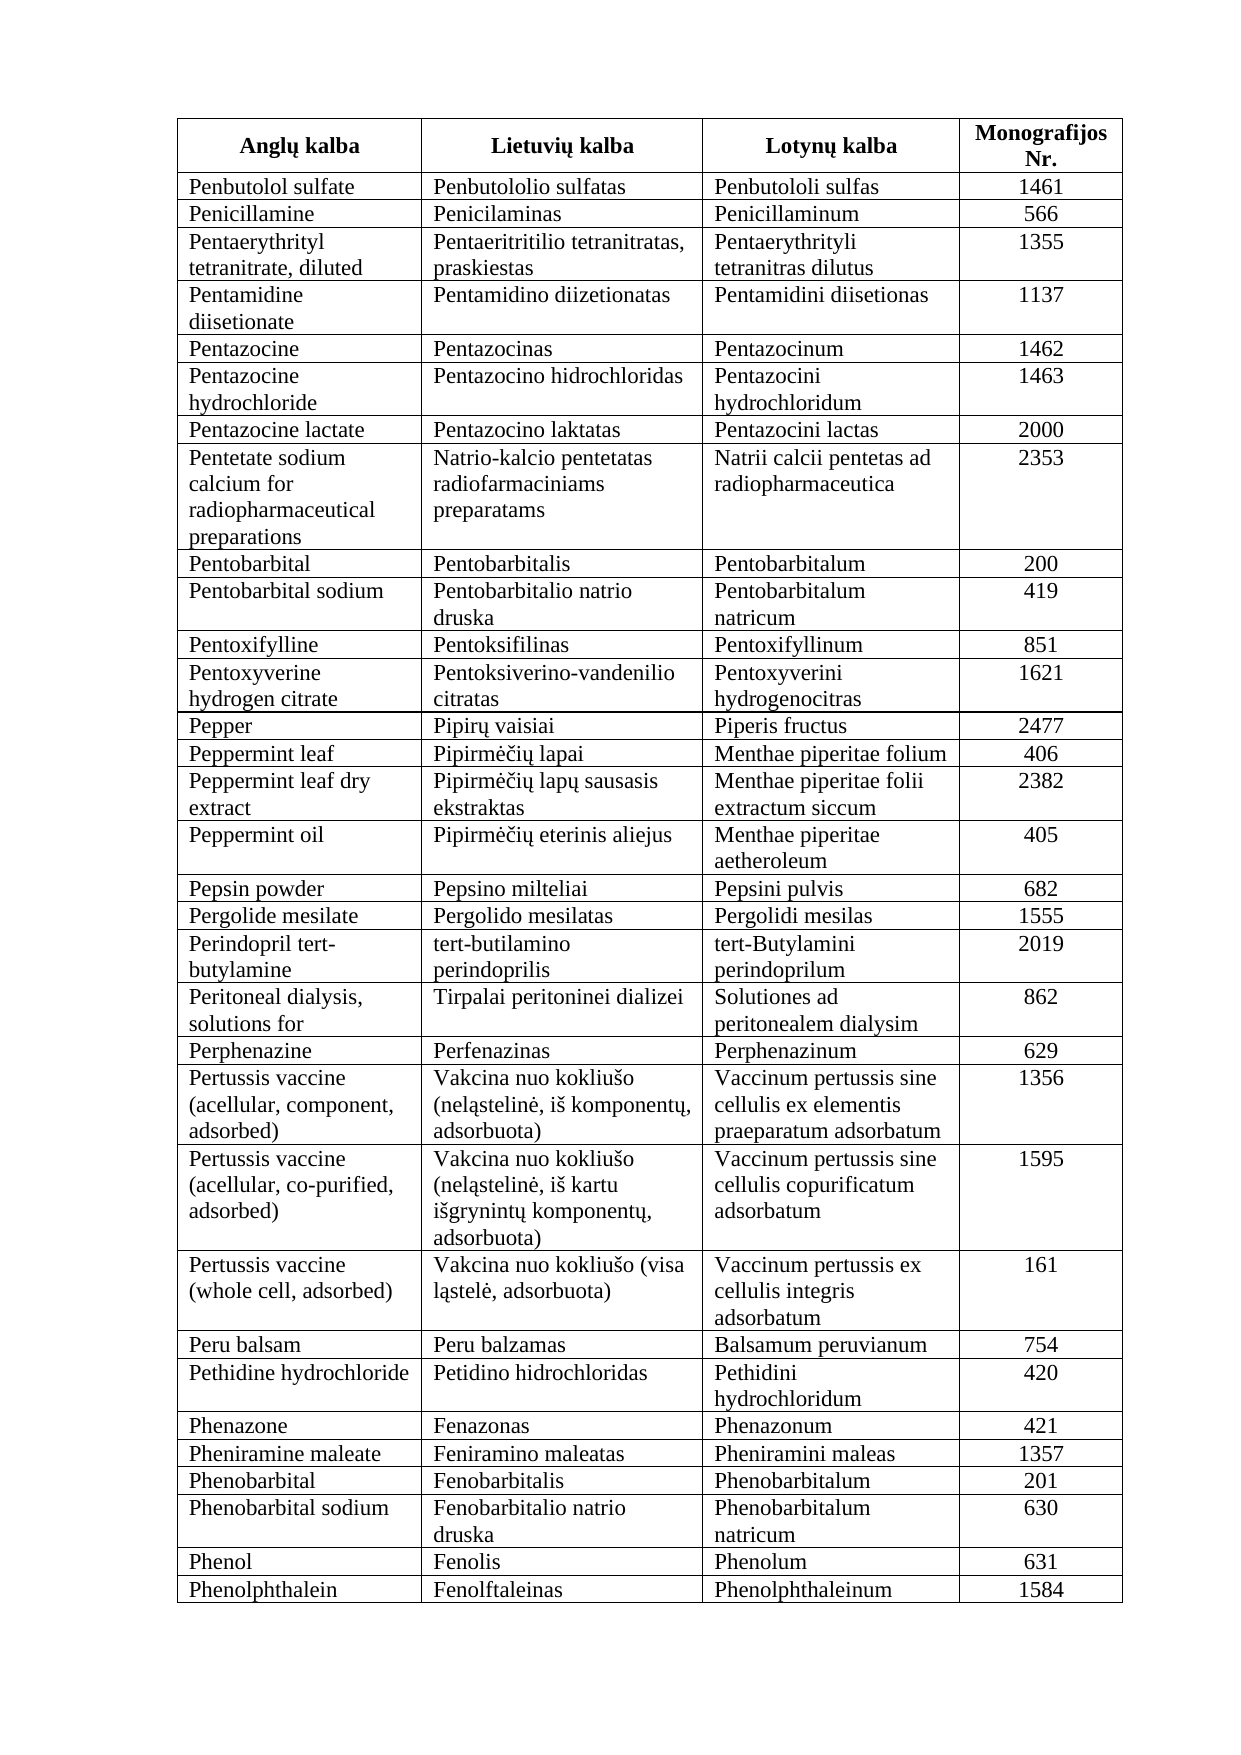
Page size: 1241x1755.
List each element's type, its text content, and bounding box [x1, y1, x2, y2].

table_cell Balsamum peruvianum [703, 1331, 959, 1357]
table_cell 201 [960, 1467, 1122, 1493]
table_cell Pentaerythrityl tetranitrate, diluted [178, 228, 421, 280]
table_cell Pentazocino hidrochloridas [422, 363, 702, 415]
table_cell Penicilaminas [422, 200, 702, 227]
table_header Anglų kalba [178, 119, 421, 172]
table_cell Fenazonas [422, 1412, 702, 1439]
table_cell Petidino hidrochloridas [422, 1359, 702, 1411]
table_cell 1137 [960, 281, 1122, 334]
table_cell Pentaeritritilio tetranitratas, praskiestas [422, 228, 702, 280]
table_cell 1595 [960, 1145, 1122, 1250]
table_cell Pergolide mesilate [178, 902, 421, 928]
table_cell 1621 [960, 659, 1122, 711]
table_cell Pepsino milteliai [422, 875, 702, 901]
table_cell Pipirmėčių eterinis aliejus [422, 821, 702, 874]
table_cell 2353 [960, 444, 1122, 549]
table_cell Pentoxyverine hydrogen citrate [178, 659, 421, 711]
table_cell 406 [960, 740, 1122, 766]
table_cell Pentazocinas [422, 335, 702, 362]
table_cell Pipirų vaisiai [422, 713, 702, 739]
table_cell Pentobarbitalis [422, 550, 702, 577]
table_cell Menthae piperitae folium [703, 740, 959, 766]
table_cell Pentetate sodium calcium for radiopharmaceutical preparations [178, 444, 421, 549]
table_cell Phenolphthaleinum [703, 1576, 959, 1602]
table_cell 566 [960, 200, 1122, 227]
table_cell 630 [960, 1495, 1122, 1547]
table_cell Pentobarbitalio natrio druska [422, 578, 702, 630]
table_cell Pentamidino diizetionatas [422, 281, 702, 334]
table_cell Phenobarbital [178, 1467, 421, 1493]
table_cell Pepper [178, 713, 421, 739]
table_cell 1463 [960, 363, 1122, 415]
table_cell Phenolum [703, 1548, 959, 1574]
table_cell Pertussis vaccine (acellular, component, adsorbed) [178, 1065, 421, 1143]
table_cell Peppermint oil [178, 821, 421, 874]
table_cell Penbutololio sulfatas [422, 173, 702, 199]
table_header Lietuvių kalba [422, 119, 702, 172]
table_cell Fenolftaleinas [422, 1576, 702, 1602]
table_cell Pentoksiverino-vandenilio citratas [422, 659, 702, 711]
table_cell Pipirmėčių lapų sausasis ekstraktas [422, 767, 702, 820]
table_cell Penicillamine [178, 200, 421, 227]
table_cell Penicillaminum [703, 200, 959, 227]
table_cell Pentazocino laktatas [422, 416, 702, 443]
table_cell 1355 [960, 228, 1122, 280]
table_cell Pergolido mesilatas [422, 902, 702, 928]
table_cell Perphenazine [178, 1037, 421, 1063]
table_cell Pentazocine lactate [178, 416, 421, 443]
table_cell 2019 [960, 930, 1122, 982]
table_cell 1356 [960, 1065, 1122, 1143]
table_cell 2000 [960, 416, 1122, 443]
table_cell Pentobarbitalum [703, 550, 959, 577]
table_cell Pentazocini hydrochloridum [703, 363, 959, 415]
table_cell Pentobarbitalum natricum [703, 578, 959, 630]
table_cell Solutiones ad peritonealem dialysim [703, 983, 959, 1036]
table_cell Vakcina nuo kokliušo (neląstelinė, iš kartu išgrynintų komponentų, adsorbuota) [422, 1145, 702, 1250]
table_cell Vaccinum pertussis sine cellulis copurificatum adsorbatum [703, 1145, 959, 1250]
table_cell 629 [960, 1037, 1122, 1063]
table_cell 862 [960, 983, 1122, 1036]
table_cell 631 [960, 1548, 1122, 1574]
table_cell Phenobarbitalum natricum [703, 1495, 959, 1547]
table_cell Pentoxifylline [178, 631, 421, 658]
table_cell 1555 [960, 902, 1122, 928]
table_cell Phenol [178, 1548, 421, 1574]
table_cell Pentaerythrityli tetranitras dilutus [703, 228, 959, 280]
table_cell Penbutolol sulfate [178, 173, 421, 199]
table_cell Pentoxifyllinum [703, 631, 959, 658]
table_cell Vaccinum pertussis sine cellulis ex elementis praeparatum adsorbatum [703, 1065, 959, 1143]
table_cell Pentobarbital [178, 550, 421, 577]
table_cell Pertussis vaccine (acellular, co-purified, adsorbed) [178, 1145, 421, 1250]
table_cell Phenolphthalein [178, 1576, 421, 1602]
table_cell 1462 [960, 335, 1122, 362]
table_cell Natrii calcii pentetas ad radiopharmaceutica [703, 444, 959, 549]
table_cell Pentazocine hydrochloride [178, 363, 421, 415]
table_cell Peppermint leaf [178, 740, 421, 766]
table_cell Vaccinum pertussis ex cellulis integris adsorbatum [703, 1251, 959, 1330]
table_cell 851 [960, 631, 1122, 658]
table_header Lotynų kalba [703, 119, 959, 172]
table_cell Pentazocini lactas [703, 416, 959, 443]
table_cell Vakcina nuo kokliušo (neląstelinė, iš komponentų, adsorbuota) [422, 1065, 702, 1143]
table_cell 1357 [960, 1440, 1122, 1466]
table_cell Menthae piperitae folii extractum siccum [703, 767, 959, 820]
table_cell Peru balsam [178, 1331, 421, 1357]
table_cell Tirpalai peritoninei dializei [422, 983, 702, 1036]
table_cell Pepsin powder [178, 875, 421, 901]
table_cell Menthae piperitae aetheroleum [703, 821, 959, 874]
table_cell Pipirmėčių lapai [422, 740, 702, 766]
table_cell Peppermint leaf dry extract [178, 767, 421, 820]
table_cell 1461 [960, 173, 1122, 199]
table_cell Pheniramine maleate [178, 1440, 421, 1466]
table_cell 754 [960, 1331, 1122, 1357]
table_cell 420 [960, 1359, 1122, 1411]
table_cell 682 [960, 875, 1122, 901]
table_cell 161 [960, 1251, 1122, 1330]
table_cell 200 [960, 550, 1122, 577]
table_cell Feniramino maleatas [422, 1440, 702, 1466]
table_cell Fenobarbitalio natrio druska [422, 1495, 702, 1547]
table_cell Phenazone [178, 1412, 421, 1439]
table_cell 421 [960, 1412, 1122, 1439]
table_cell Pentoxyverini hydrogenocitras [703, 659, 959, 711]
table_cell 2382 [960, 767, 1122, 820]
table_cell Fenobarbitalis [422, 1467, 702, 1493]
table_cell Phenobarbital sodium [178, 1495, 421, 1547]
table_cell Fenolis [422, 1548, 702, 1574]
table_cell Pepsini pulvis [703, 875, 959, 901]
table_cell 1584 [960, 1576, 1122, 1602]
table_cell Phenazonum [703, 1412, 959, 1439]
table_header Monografijos Nr. [960, 119, 1122, 172]
table_cell 419 [960, 578, 1122, 630]
table_cell Pergolidi mesilas [703, 902, 959, 928]
table_cell Pentazocine [178, 335, 421, 362]
table_cell tert-Butylamini perindoprilum [703, 930, 959, 982]
table_cell 2477 [960, 713, 1122, 739]
table_cell Perfenazinas [422, 1037, 702, 1063]
table_cell Perphenazinum [703, 1037, 959, 1063]
table_cell Pethidini hydrochloridum [703, 1359, 959, 1411]
table_cell Natrio-kalcio pentetatas radiofarmaciniams preparatams [422, 444, 702, 549]
table_cell tert-butilamino perindoprilis [422, 930, 702, 982]
table_cell Pentobarbital sodium [178, 578, 421, 630]
table_cell Pethidine hydrochloride [178, 1359, 421, 1411]
table_cell Pentamidini diisetionas [703, 281, 959, 334]
table_cell Perindopril tert-butylamine [178, 930, 421, 982]
table_cell Pheniramini maleas [703, 1440, 959, 1466]
table_cell Pentoksifilinas [422, 631, 702, 658]
table_cell Vakcina nuo kokliušo (visa ląstelė, adsorbuota) [422, 1251, 702, 1330]
table_cell Pertussis vaccine (whole cell, adsorbed) [178, 1251, 421, 1330]
table_cell Piperis fructus [703, 713, 959, 739]
table_cell Pentamidine diisetionate [178, 281, 421, 334]
table_cell 405 [960, 821, 1122, 874]
table_cell Pentazocinum [703, 335, 959, 362]
table_cell Phenobarbitalum [703, 1467, 959, 1493]
table_cell Peru balzamas [422, 1331, 702, 1357]
table_cell Penbutololi sulfas [703, 173, 959, 199]
table_cell Peritoneal dialysis, solutions for [178, 983, 421, 1036]
